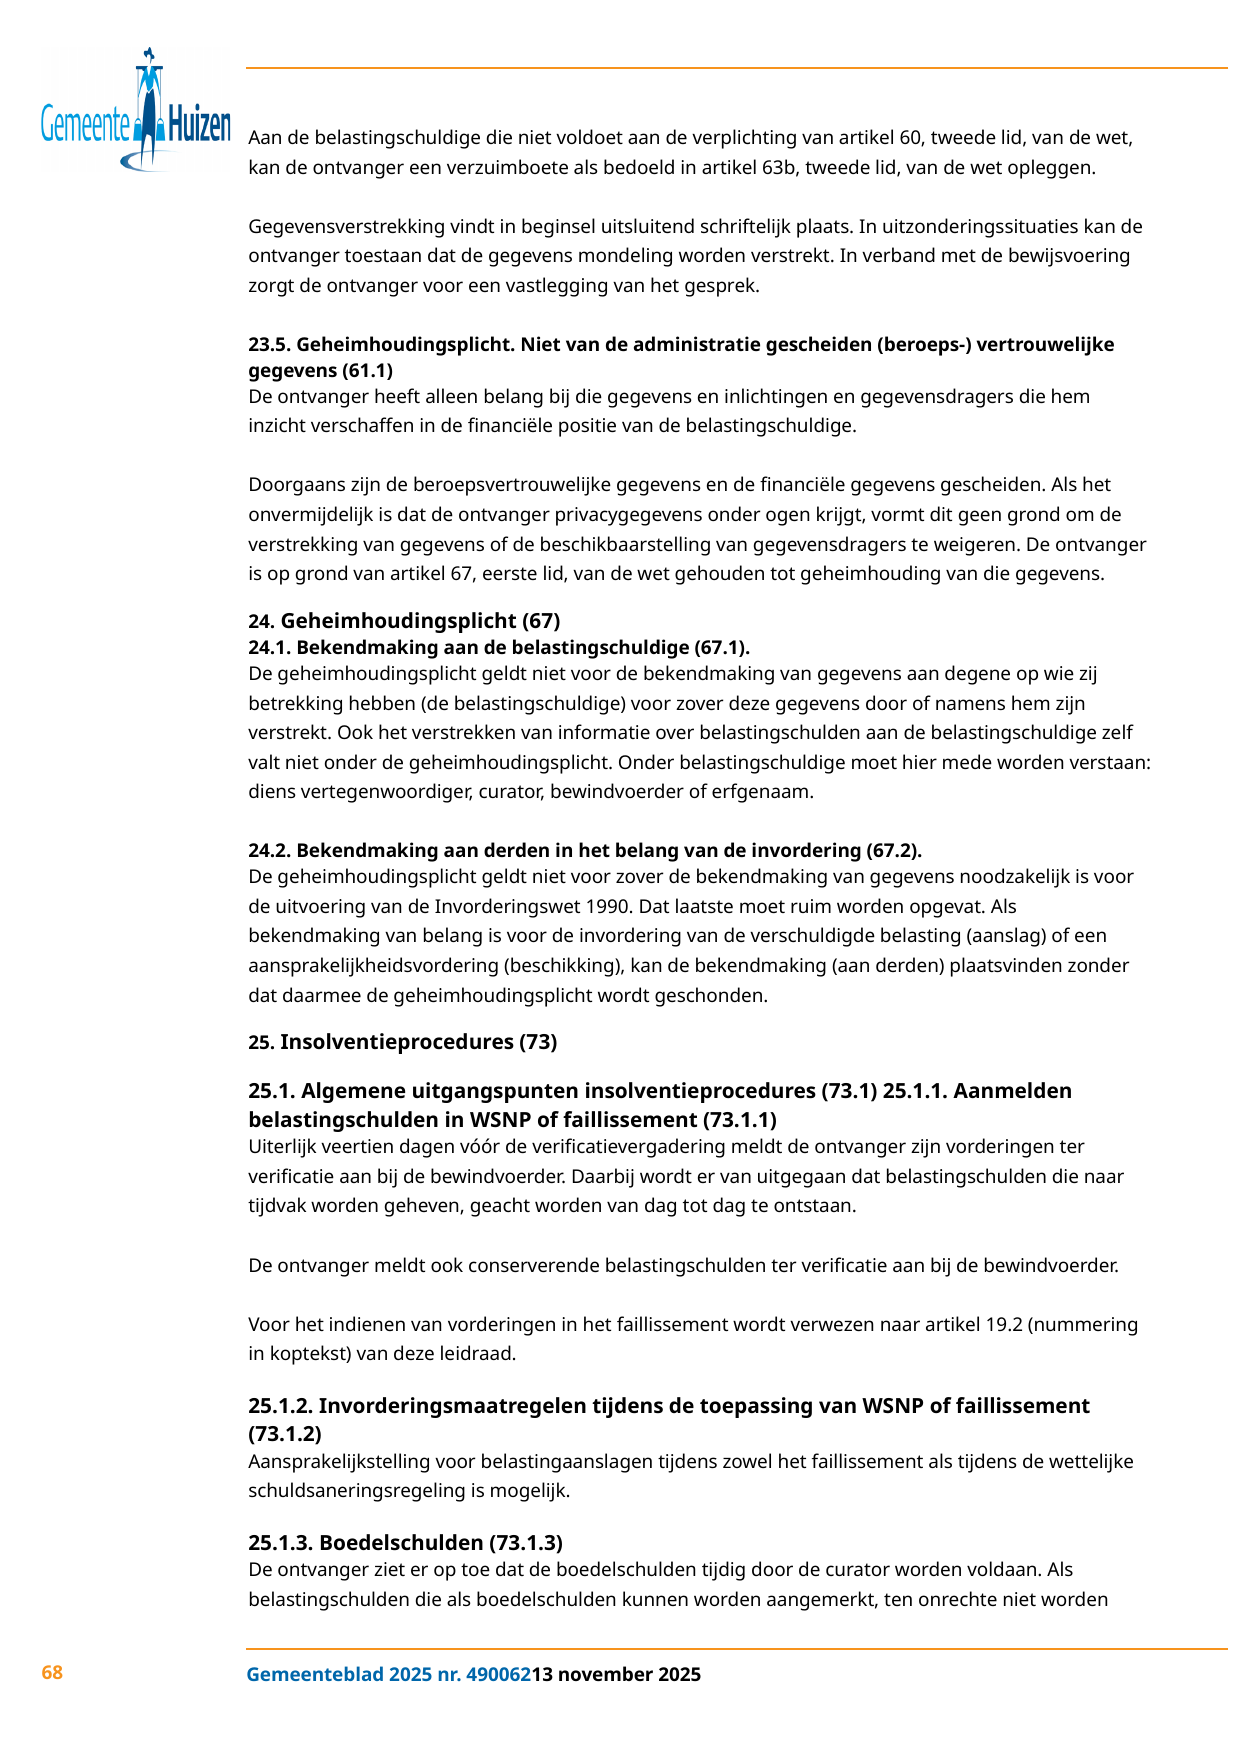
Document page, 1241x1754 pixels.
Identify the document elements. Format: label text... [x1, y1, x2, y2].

text Gegevensverstrekking vindt in beginsel uitsluitend schriftelijk plaats. In uitzonderingssituaties kan de ontvanger toestaan dat de gegevens mondeling worden verstrekt. In verband met de bewijsvoering zorgt de ontvanger voor een vastlegging van het gesprek. [248, 213, 1152, 298]
text Voor het indienen van vorderingen in het faillissement wordt verwezen naar artikel 19.2 (nummering in koptekst) van deze leidraad. [248, 1311, 1152, 1366]
text De ontvanger meldt ook conserverende belastingschulden ter verificatie aan bij de bewindvoerder. [248, 1252, 1152, 1278]
picture [41, 47, 231, 172]
text 24. Geheimhoudingsplicht (67) [248, 606, 1152, 634]
text 24.1. Bekendmaking aan de belastingschuldige (67.1). [248, 634, 1152, 660]
text 25.1.3. Boedelschulden (73.1.3) [248, 1528, 1152, 1556]
text 23.5. Geheimhoudingsplicht. Niet van de administratie gescheiden (beroeps-) vertrouwelijke gegevens (61.1) [248, 331, 1152, 383]
text Aan de belastingschuldige die niet voldoet aan de verplichting van artikel 60, tweede lid, van de wet, kan de ontvanger een verzuimboete als bedoeld in artikel 63b, tweede lid, van de wet opleggen. [248, 124, 1152, 180]
text Aansprakelijkstelling voor belastingaanslagen tijdens zowel het faillissement als tijdens de wettelijke schuldsaneringsregeling is mogelijk. [248, 1448, 1152, 1503]
text De geheimhoudingsplicht geldt niet voor zover de bekendmaking van gegevens noodzakelijk is voor de uitvoering van de Invorderingswet 1990. Dat laatste moet ruim worden opgevat. Als bekendmaking van belang is voor de invordering van de verschuldigde belasting (aanslag) of een aansprakelijkheidsvordering (beschikking), kan de bekendmaking (aan derden) plaatsvinden zonder dat daarmee de geheimhoudingsplicht wordt geschonden. [248, 863, 1152, 1007]
text 25. Insolventieprocedures (73) [248, 1027, 1152, 1056]
text De geheimhoudingsplicht geldt niet voor de bekendmaking van gegevens aan degene op wie zij betrekking hebben (de belastingschuldige) voor zover deze gegevens door of namens hem zijn verstrekt. Ook het verstrekken van informatie over belastingschulden aan de belastingschuldige zelf valt niet onder de geheimhoudingsplicht. Onder belastingschuldige moet hier mede worden verstaan: diens vertegenwoordiger, curator, bewindvoerder of erfgenaam. [248, 660, 1152, 804]
text 24.2. Bekendmaking aan derden in het belang van de invordering (67.2). [248, 838, 1152, 863]
text De ontvanger heeft alleen belang bij die gegevens en inlichtingen en gegevensdragers die hem inzicht verschaffen in de financiële positie van de belastingschuldige. [248, 383, 1152, 438]
text Doorgaans zijn de beroepsvertrouwelijke gegevens en de financiële gegevens gescheiden. Als het onvermijdelijk is dat de ontvanger privacygegevens onder ogen krijgt, vormt dit geen grond om de verstrekking van gegevens of de beschikbaarstelling van gegevensdragers te weigeren. De ontvanger is op grond van artikel 67, eerste lid, van de wet gehouden tot geheimhouding van die gegevens. [248, 472, 1152, 586]
text 25.1. Algemene uitgangspunten insolventieprocedures (73.1) 25.1.1. Aanmelden belastingschulden in WSNP of faillissement (73.1.1) [248, 1077, 1152, 1133]
text 25.1.2. Invorderingsmaatregelen tijdens de toepassing van WSNP of faillissement (73.1.2) [248, 1391, 1152, 1448]
text Uiterlijk veertien dagen vóór de verificatievergadering meldt de ontvanger zijn vorderingen ter verificatie aan bij de bewindvoerder. Daarbij wordt er van uitgegaan dat belastingschulden die naar tijdvak worden geheven, geacht worden van dag tot dag te ontstaan. [248, 1133, 1152, 1218]
text De ontvanger ziet er op toe dat de boedelschulden tijdig door de curator worden voldaan. Als belastingschulden die als boedelschulden kunnen worden aangemerkt, ten onrechte niet worden [248, 1556, 1152, 1612]
